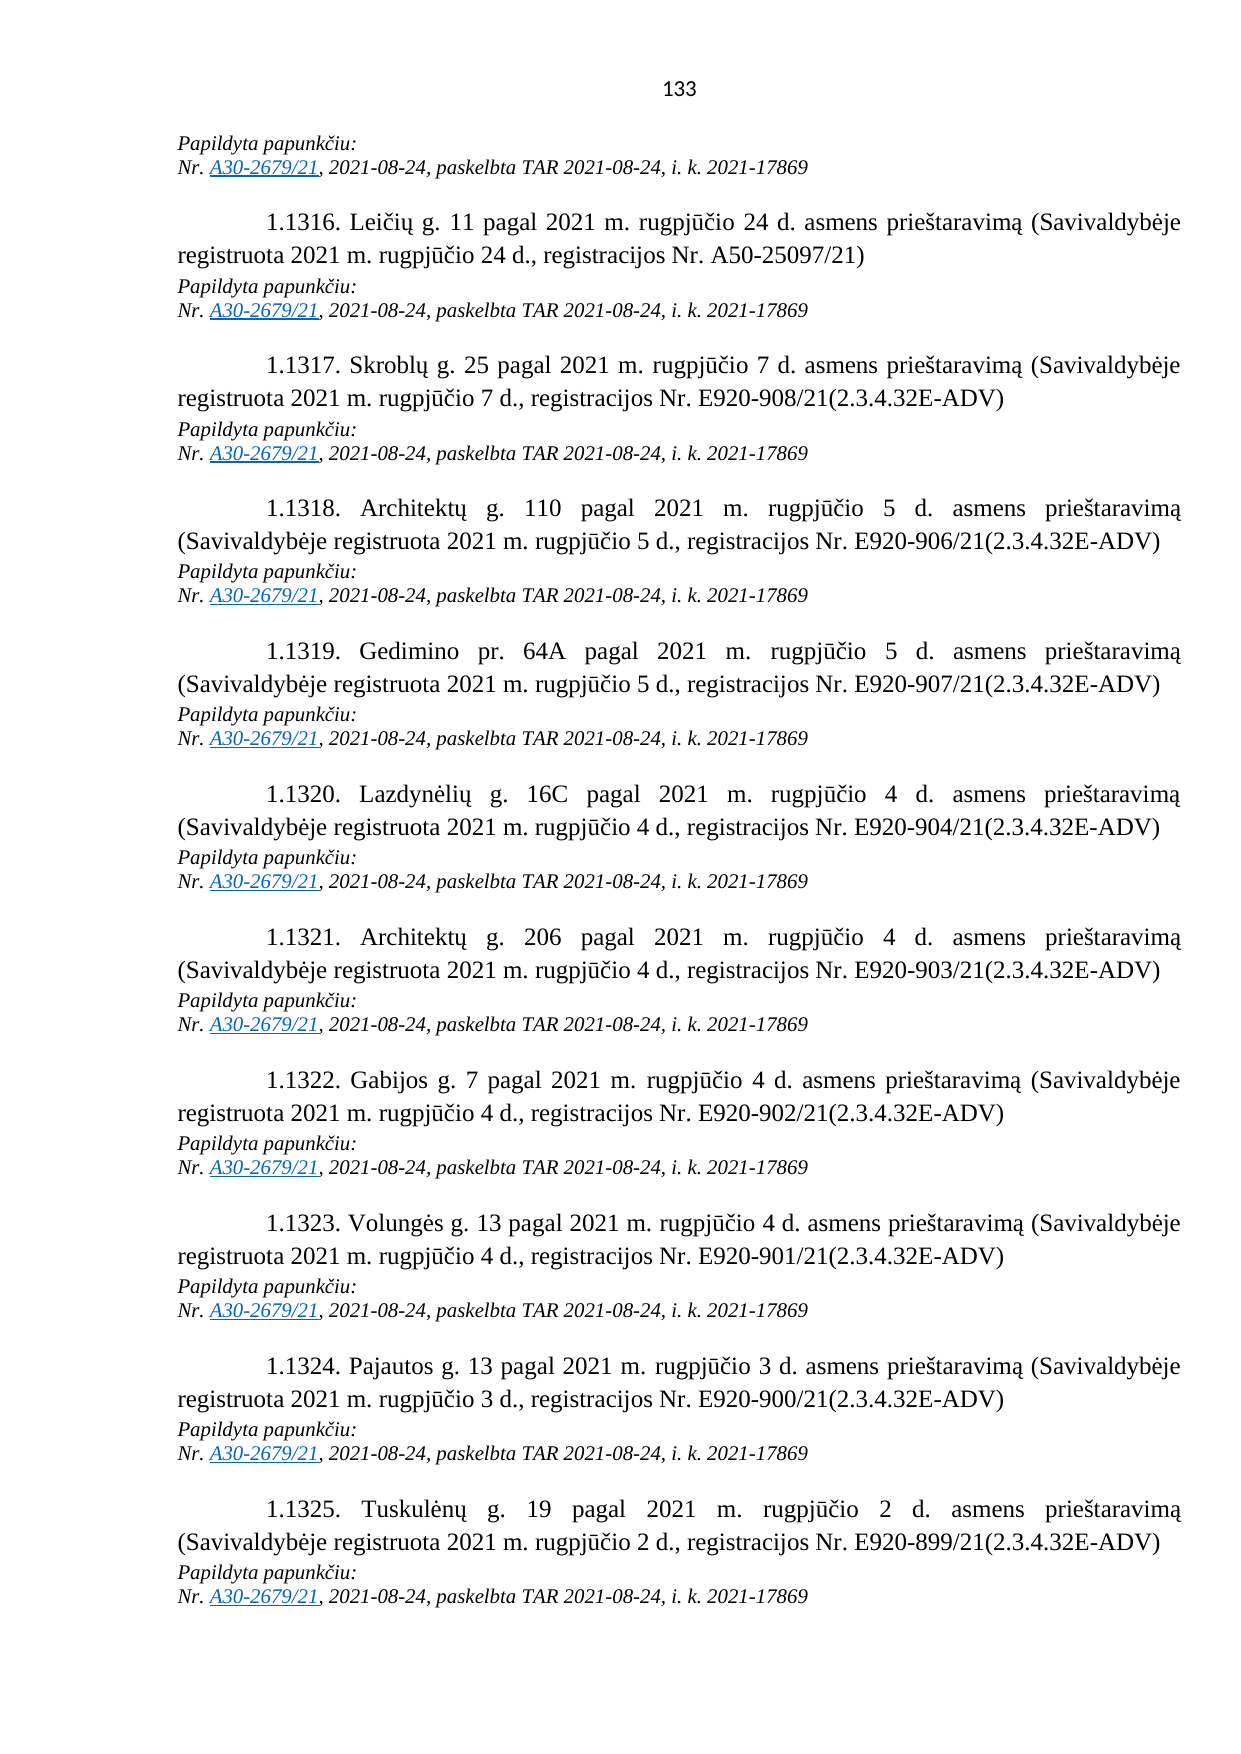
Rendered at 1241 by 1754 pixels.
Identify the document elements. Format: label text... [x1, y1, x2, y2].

text Papildyta papunkčiu: [177, 988, 1181, 1012]
text Papildyta papunkčiu: [177, 559, 1181, 583]
text Papildyta papunkčiu: [177, 273, 1181, 298]
text Nr. A30-2679/21, 2021-08-24, paskelbta TAR 2021-08-24, i. k. 2021-17869 [177, 583, 1181, 607]
text Nr. A30-2679/21, 2021-08-24, paskelbta TAR 2021-08-24, i. k. 2021-17869 [177, 1441, 1181, 1465]
text Papildyta papunkčiu: [177, 131, 1181, 155]
text 1.1325. Tuskulėnų g. 19 pagal 2021 m. rugpjūčio 2 d. asmens prieštaravimą (Savivaldybėje registruota 2021 m. rugpjūčio 2 d., registracijos Nr. E920-899/21(2.3.4.32E-ADV) [177, 1494, 1181, 1556]
text Papildyta papunkčiu: [177, 416, 1181, 441]
text Nr. A30-2679/21, 2021-08-24, paskelbta TAR 2021-08-24, i. k. 2021-17869 [177, 1155, 1181, 1179]
text Papildyta papunkčiu: [177, 702, 1181, 726]
text Nr. A30-2679/21, 2021-08-24, paskelbta TAR 2021-08-24, i. k. 2021-17869 [177, 869, 1181, 893]
text Papildyta papunkčiu: [177, 1560, 1181, 1584]
text Nr. A30-2679/21, 2021-08-24, paskelbta TAR 2021-08-24, i. k. 2021-17869 [177, 298, 1181, 322]
text 1.1319. Gedimino pr. 64A pagal 2021 m. rugpjūčio 5 d. asmens prieštaravimą (Savivaldybėje registruota 2021 m. rugpjūčio 5 d., registracijos Nr. E920-907/21(2.3.4.32E-ADV) [177, 636, 1181, 698]
text Nr. A30-2679/21, 2021-08-24, paskelbta TAR 2021-08-24, i. k. 2021-17869 [177, 1012, 1181, 1036]
text 1.1321. Architektų g. 206 pagal 2021 m. rugpjūčio 4 d. asmens prieštaravimą (Savivaldybėje registruota 2021 m. rugpjūčio 4 d., registracijos Nr. E920-903/21(2.3.4.32E-ADV) [177, 922, 1181, 984]
text Nr. A30-2679/21, 2021-08-24, paskelbta TAR 2021-08-24, i. k. 2021-17869 [177, 441, 1181, 464]
text Nr. A30-2679/21, 2021-08-24, paskelbta TAR 2021-08-24, i. k. 2021-17869 [177, 155, 1181, 179]
text Papildyta papunkčiu: [177, 1417, 1181, 1441]
text 1.1318. Architektų g. 110 pagal 2021 m. rugpjūčio 5 d. asmens prieštaravimą (Savivaldybėje registruota 2021 m. rugpjūčio 5 d., registracijos Nr. E920-906/21(2.3.4.32E-ADV) [177, 493, 1181, 555]
text Papildyta papunkčiu: [177, 1131, 1181, 1155]
text 1.1322. Gabijos g. 7 pagal 2021 m. rugpjūčio 4 d. asmens prieštaravimą (Savivaldybėje registruota 2021 m. rugpjūčio 4 d., registracijos Nr. E920-902/21(2.3.4.32E-ADV) [177, 1065, 1181, 1127]
text Papildyta papunkčiu: [177, 845, 1181, 869]
text Nr. A30-2679/21, 2021-08-24, paskelbta TAR 2021-08-24, i. k. 2021-17869 [177, 1584, 1181, 1608]
text 1.1320. Lazdynėlių g. 16C pagal 2021 m. rugpjūčio 4 d. asmens prieštaravimą (Savivaldybėje registruota 2021 m. rugpjūčio 4 d., registracijos Nr. E920-904/21(2.3.4.32E-ADV) [177, 779, 1181, 841]
text Nr. A30-2679/21, 2021-08-24, paskelbta TAR 2021-08-24, i. k. 2021-17869 [177, 1298, 1181, 1322]
text 1.1324. Pajautos g. 13 pagal 2021 m. rugpjūčio 3 d. asmens prieštaravimą (Savivaldybėje registruota 2021 m. rugpjūčio 3 d., registracijos Nr. E920-900/21(2.3.4.32E-ADV) [177, 1351, 1181, 1413]
text Nr. A30-2679/21, 2021-08-24, paskelbta TAR 2021-08-24, i. k. 2021-17869 [177, 726, 1181, 750]
text Papildyta papunkčiu: [177, 1274, 1181, 1298]
text 1.1316. Leičių g. 11 pagal 2021 m. rugpjūčio 24 d. asmens prieštaravimą (Savivaldybėje registruota 2021 m. rugpjūčio 24 d., registracijos Nr. A50-25097/21) [177, 207, 1181, 269]
text 1.1317. Skroblų g. 25 pagal 2021 m. rugpjūčio 7 d. asmens prieštaravimą (Savivaldybėje registruota 2021 m. rugpjūčio 7 d., registracijos Nr. E920-908/21(2.3.4.32E-ADV) [177, 350, 1181, 412]
text 1.1323. Volungės g. 13 pagal 2021 m. rugpjūčio 4 d. asmens prieštaravimą (Savivaldybėje registruota 2021 m. rugpjūčio 4 d., registracijos Nr. E920-901/21(2.3.4.32E-ADV) [177, 1208, 1181, 1270]
